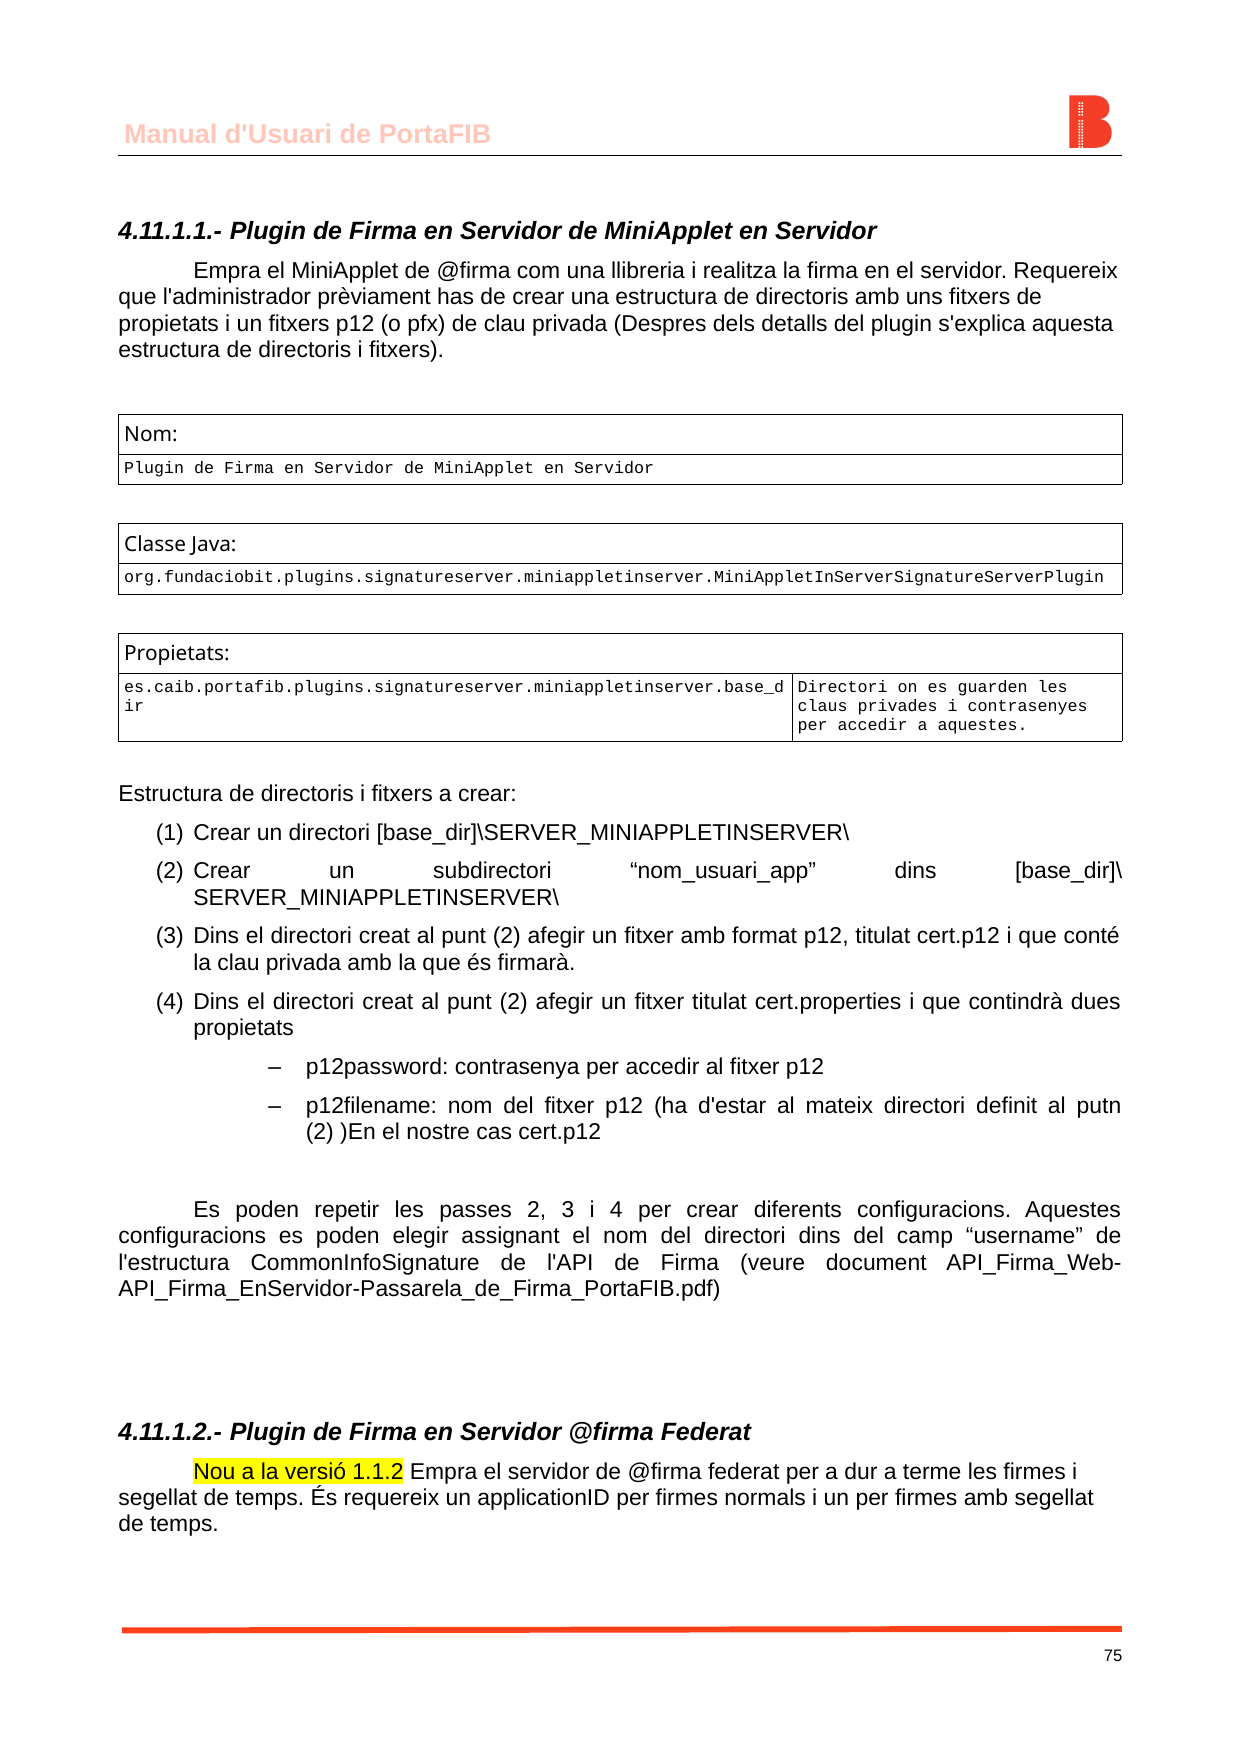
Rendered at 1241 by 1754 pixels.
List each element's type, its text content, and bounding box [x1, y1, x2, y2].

list Crear un subdirectori “nom_usuari_app” dins [base_dir]\SERVER_MINIAPPLETINSERVER\ [156, 857, 1122, 910]
table_header Propietats: [119, 634, 1122, 672]
table_cell org.fundaciobit.plugins.signatureserver.miniappletinserver.MiniAppletInServerSignatureServerPlugin [119, 564, 1122, 593]
subtitle Plugin de Firma en Servidor de MiniApplet en Servidor [118, 216, 1122, 244]
list p12filename: nom del fitxer p12 (ha d'estar al mateix directori definit al putn (2) )En el nostre cas cert.p12 [268, 1092, 1122, 1144]
text Nou a la versió 1.1.2 Empra el servidor de @firma federat per a dur a terme les firmes i segellat de temps. És requereix un applicationID per firmes normals i un per firmes amb segellat de temps. [118, 1458, 1122, 1537]
text Empra el MiniApplet de @firma com una llibreria i realitza la firma en el servidor. Requereix que l'administrador prèviament has de crear una estructura de directoris amb uns fitxers de propietats i un fitxers p12 (o pfx) de clau privada (Despres dels detalls del plugin s'explica aquesta estructura de directoris i fitxers). [118, 257, 1122, 362]
text Es poden repetir les passes 2, 3 i 4 per crear diferents configuracions. Aquestes configuracions es poden elegir assignant el nom del directori dins del camp “username” de l'estructura CommonInfoSignature de l'API de Firma (veure document API_Firma_Web-API_Firma_EnServidor-Passarela_de_Firma_PortaFIB.pdf) [118, 1196, 1122, 1301]
table_cell Plugin de Firma en Servidor de MiniApplet en Servidor [119, 455, 1122, 484]
list Dins el directori creat al punt (2) afegir un fitxer titulat cert.properties i que contindrà dues propietats [156, 988, 1122, 1040]
table_cell es.caib.portafib.plugins.signatureserver.miniappletinserver.base_dir [119, 674, 792, 741]
picture [1063, 94, 1117, 150]
text Estructura de directoris i fitxers a crear: [118, 779, 1122, 806]
list Crear un directori [base_dir]\SERVER_MINIAPPLETINSERVER\ [156, 818, 1122, 845]
subtitle Plugin de Firma en Servidor @firma Federat [118, 1416, 1122, 1445]
table_cell Directori on es guarden les claus privades i contrasenyes per accedir a aquestes. [793, 674, 1122, 741]
list p12password: contrasenya per accedir al fitxer p12 [268, 1053, 1122, 1079]
table_header Nom: [119, 415, 1122, 454]
list Dins el directori creat al punt (2) afegir un fitxer amb format p12, titulat cert.p12 i que conté la clau privada amb la que és firmarà. [156, 922, 1122, 975]
table_header Classe Java: [119, 524, 1122, 563]
